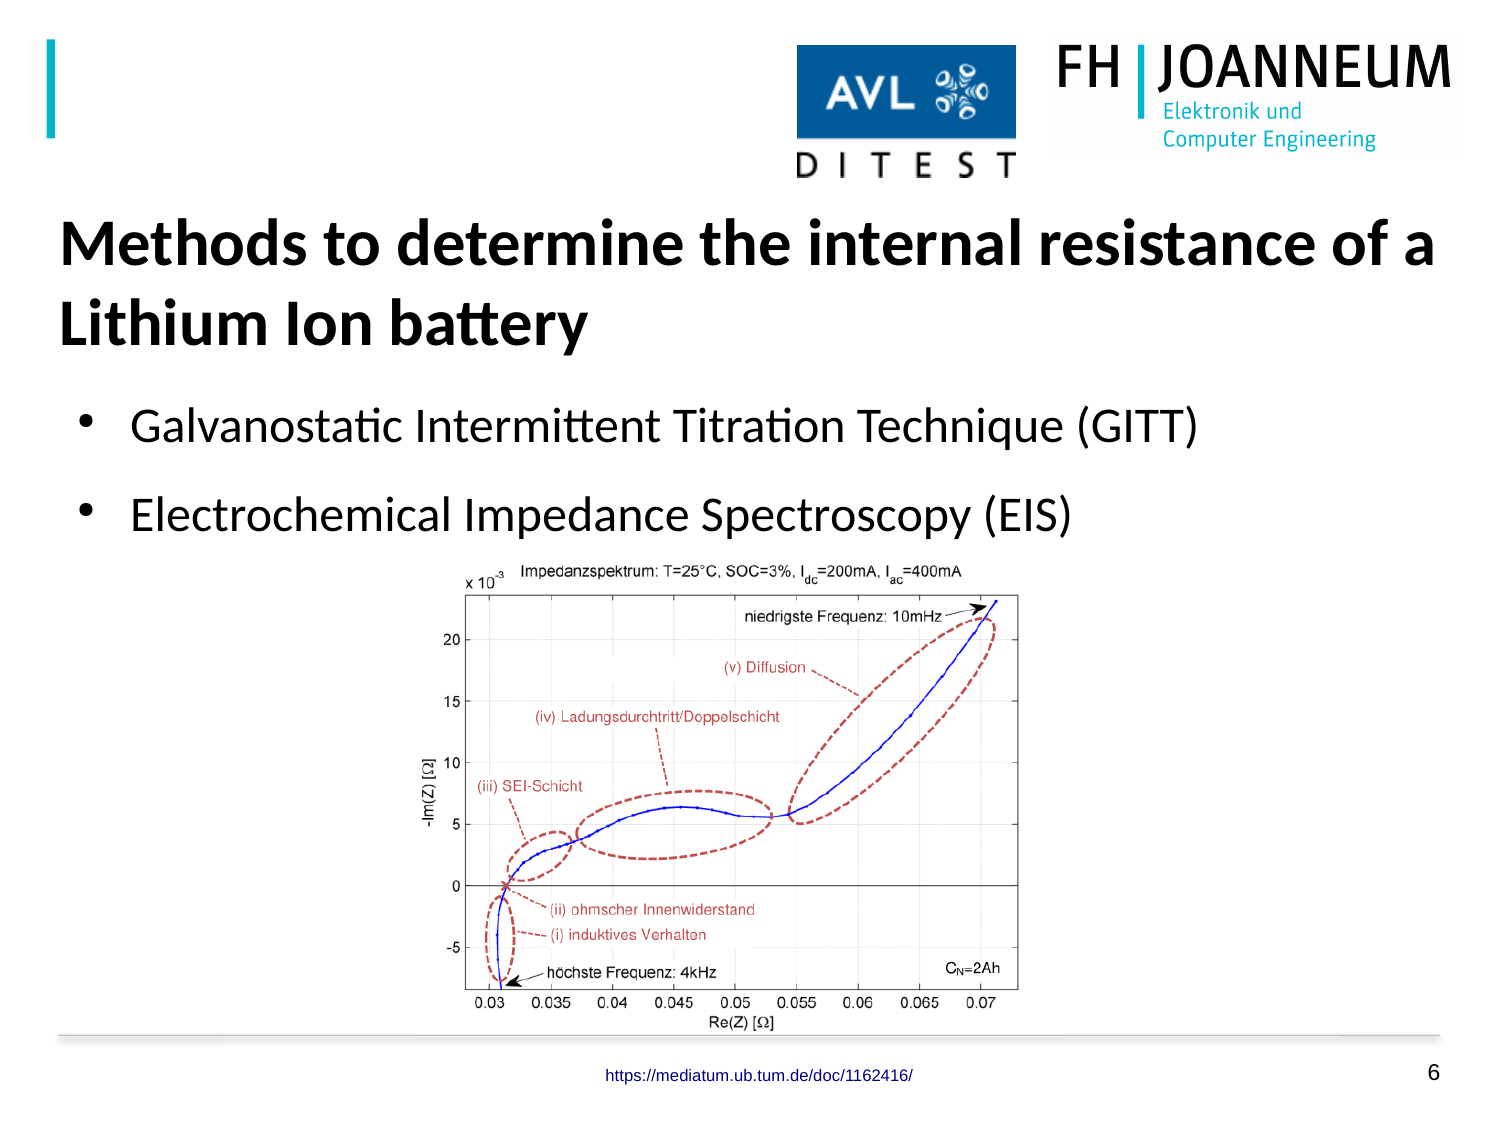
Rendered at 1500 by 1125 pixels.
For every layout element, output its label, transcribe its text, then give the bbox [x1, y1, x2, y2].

picture [52, 37, 57, 140]
picture [797, 45, 1016, 178]
list Galvanostatic Intermittent Titration Technique (GITT) Electrochemical Impedance Spectroscopy (EIS) [44, 384, 1456, 916]
picture [413, 556, 1063, 1034]
picture [1053, 34, 1461, 162]
title Methods to determine the internal resistance of a Lithium Ion battery [44, 178, 1456, 367]
text_box https://mediatum.ub.tum.de/doc/1162416/ [590, 1058, 1309, 1093]
